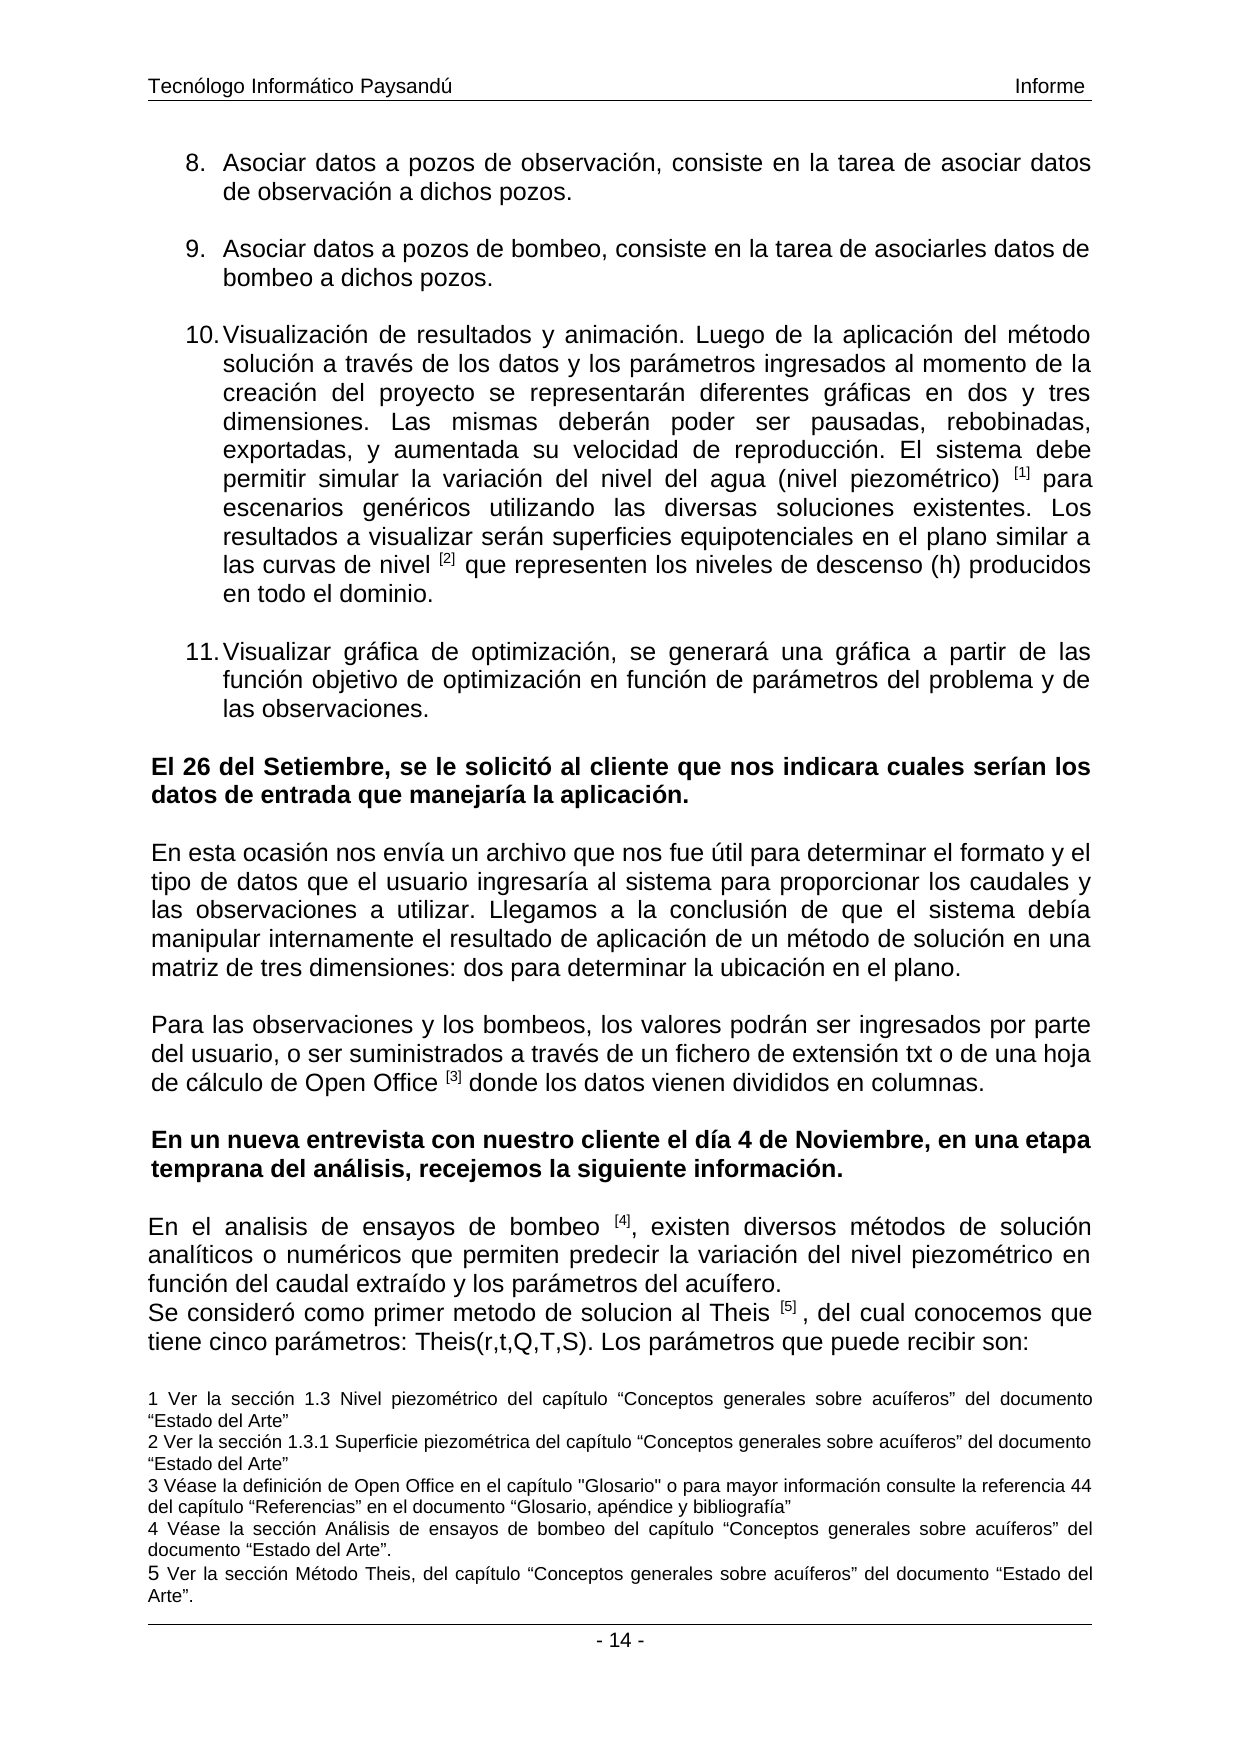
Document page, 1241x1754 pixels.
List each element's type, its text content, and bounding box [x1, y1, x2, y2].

text Para las observaciones y los bombeos, los valores podrán ser ingresados por parte del usuario, o ser suministrados a través de un fichero de extensión txt o de una hoja de cálculo de Open Office [] donde los datos vienen divididos en columnas. [151, 1010, 1092, 1096]
list Visualización de resultados y animación. Luego de la aplicación del método solución a través de los datos y los parámetros ingresados al momento de la creación del proyecto se representarán diferentes gráficas en dos y tres dimensiones. Las mismas deberán poder ser pausadas, rebobinadas, exportadas, y aumentada su velocidad de reproducción. El sistema debe permitir simular la variación del nivel del agua (nivel piezométrico) [] para escenarios genéricos utilizando las diversas soluciones existentes. Los resultados a visualizar serán superficies equipotenciales en el plano similar a las curvas de nivel [] que representen los niveles de descenso (h) producidos en todo el dominio. [185, 320, 1092, 608]
text En un nueva entrevista con nuestro cliente el día 4 de Noviembre, en una etapa temprana del análisis, recejemos la siguiente información. [151, 1125, 1092, 1183]
list Ver la sección 1.3 Nivel piezométrico del capítulo “Conceptos generales sobre acuíferos” del documento “Estado del Arte” [148, 1388, 1092, 1431]
text El 26 del Setiembre, se le solicitó al cliente que nos indicara cuales serían los datos de entrada que manejaría la aplicación. [151, 751, 1092, 809]
text En el analisis de ensayos de bombeo [], existen diversos métodos de solución analíticos o numéricos que permiten predecir la variación del nivel piezométrico en función del caudal extraído y los parámetros del acuífero. [148, 1211, 1092, 1298]
list Asociar datos a pozos de observación, consiste en la tarea de asociar datos de observación a dichos pozos. [185, 148, 1092, 205]
text En esta ocasión nos envía un archivo que nos fue útil para determinar el formato y el tipo de datos que el usuario ingresaría al sistema para proporcionar los caudales y las observaciones a utilizar. Llegamos a la conclusión de que el sistema debía manipular internamente el resultado de aplicación de un método de solución en una matriz de tres dimensiones: dos para determinar la ubicación en el plano. [151, 838, 1092, 981]
text Véase la definición de Open Office en el capítulo "Glosario" o para mayor información consulte la referencia 44 del capítulo “Referencias” en el documento “Glosario, apéndice y bibliografía” [148, 1474, 1092, 1518]
text Se consideró como primer metodo de solucion al Theis [] , del cual conocemos que tiene cinco parámetros: Theis(r,t,Q,T,S). Los parámetros que puede recibir son: [148, 1298, 1092, 1355]
text Véase la sección Análisis de ensayos de bombeo del capítulo “Conceptos generales sobre acuíferos” del documento “Estado del Arte”. [148, 1518, 1092, 1561]
text Ver la sección Método Theis, del capítulo “Conceptos generales sobre acuíferos” del documento “Estado del Arte”. [148, 1561, 1092, 1606]
list Visualizar gráfica de optimización, se generará una gráfica a partir de las función objetivo de optimización en función de parámetros del problema y de las observaciones. [185, 636, 1092, 723]
list Ver la sección 1.3.1 Superficie piezométrica del capítulo “Conceptos generales sobre acuíferos” del documento “Estado del Arte” [148, 1431, 1092, 1474]
list Asociar datos a pozos de bombeo, consiste en la tarea de asociarles datos de bombeo a dichos pozos. [185, 234, 1092, 291]
